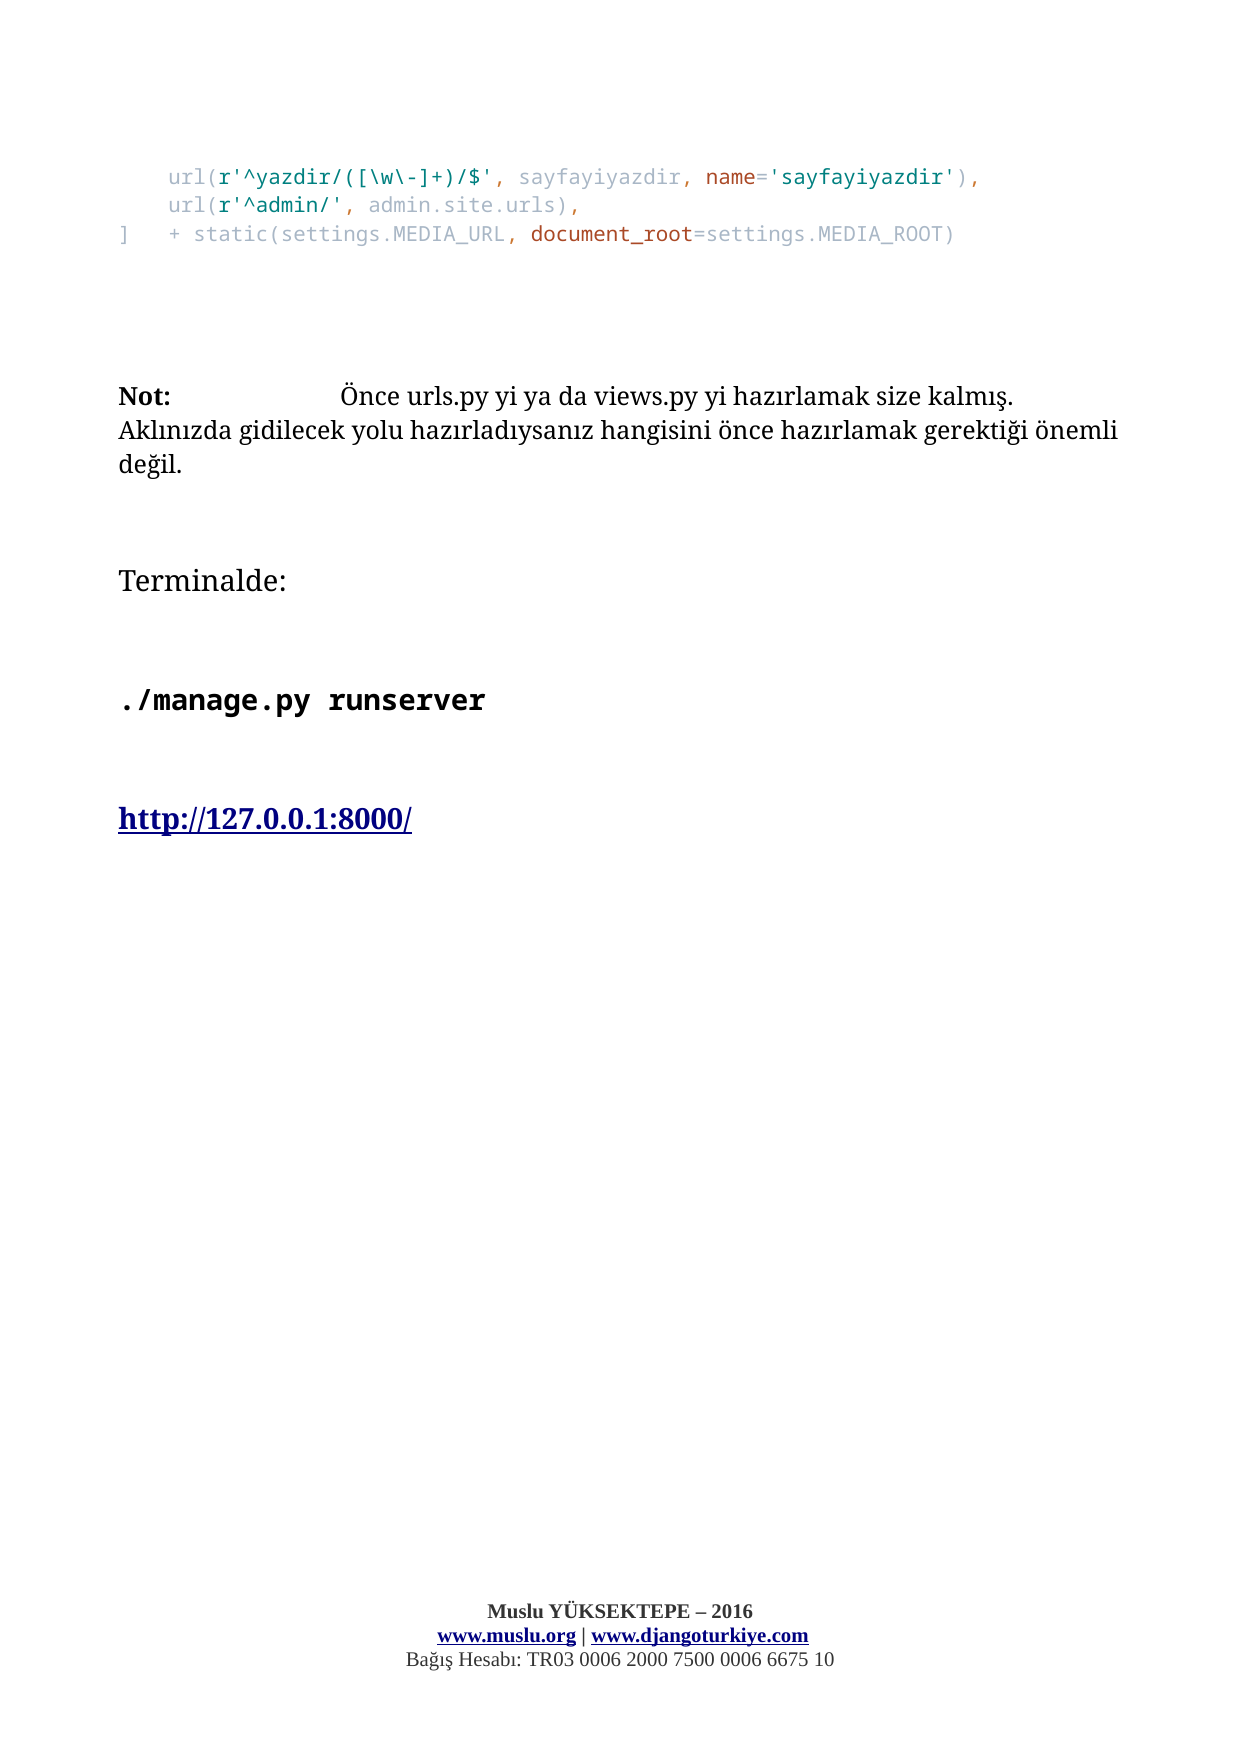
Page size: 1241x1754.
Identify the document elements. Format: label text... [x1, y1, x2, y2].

text ./manage.py runserver [118, 679, 1122, 719]
text ] + static(settings.MEDIA_URL, document_root=settings.MEDIA_ROOT) [118, 219, 1122, 247]
text Not: Önce urls.py yi ya da views.py yi hazırlamak size kalmış. Aklınızda gidilecek yolu hazırladıysanız hangisini önce hazırlamak gerektiği önemli değil. [118, 379, 1122, 481]
text url(r'^yazdir/([\w\-]+)/$', sayfayiyazdir, name='sayfayiyazdir'), [118, 162, 1122, 190]
text Terminalde: [118, 561, 1122, 600]
text http://127.0.0.1:8000/ [118, 799, 1122, 838]
text url(r'^admin/', admin.site.urls), [118, 190, 1122, 219]
